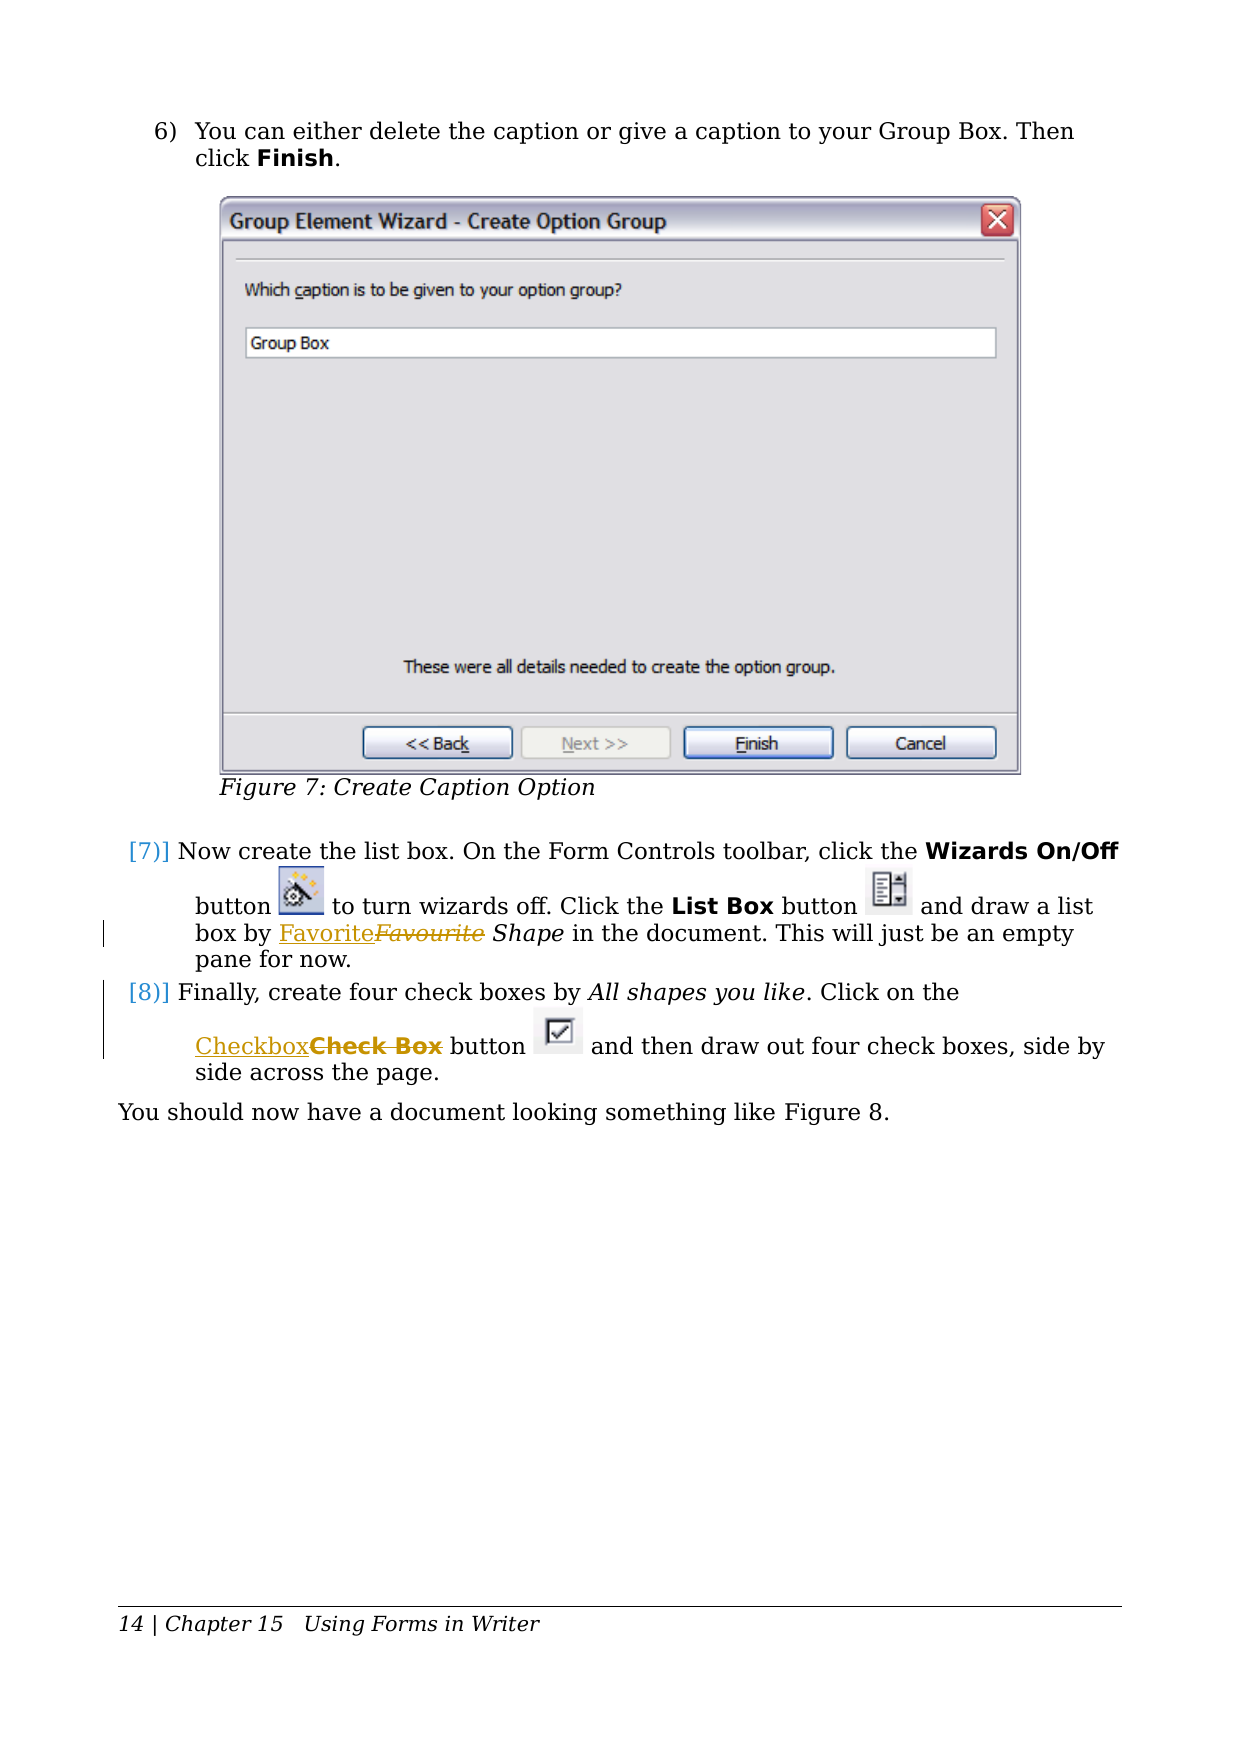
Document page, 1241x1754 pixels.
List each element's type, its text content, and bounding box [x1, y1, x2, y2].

picture [278, 866, 325, 915]
list You can either delete the caption or give a caption to your Group Box. Then click Finish. [177, 118, 1122, 171]
text Figure 7: Create Caption Option [219, 775, 1021, 801]
picture [865, 864, 913, 915]
picture [219, 196, 1022, 775]
list Finally, create four check boxes by All shapes you like. Click on the Checkbox button and then draw out four check boxes, side by side across the page. [177, 979, 1122, 1086]
picture [533, 1006, 584, 1054]
text You should now have a document looking something like Figure 8. [118, 1099, 1122, 1125]
list Now create the list box. On the Form Controls toolbar, click the Wizards On/Off button to turn wizards off. Click the List Box button and draw a list box by Favorite Shape in the document. This will just be an empty pane for now. [177, 838, 1122, 973]
